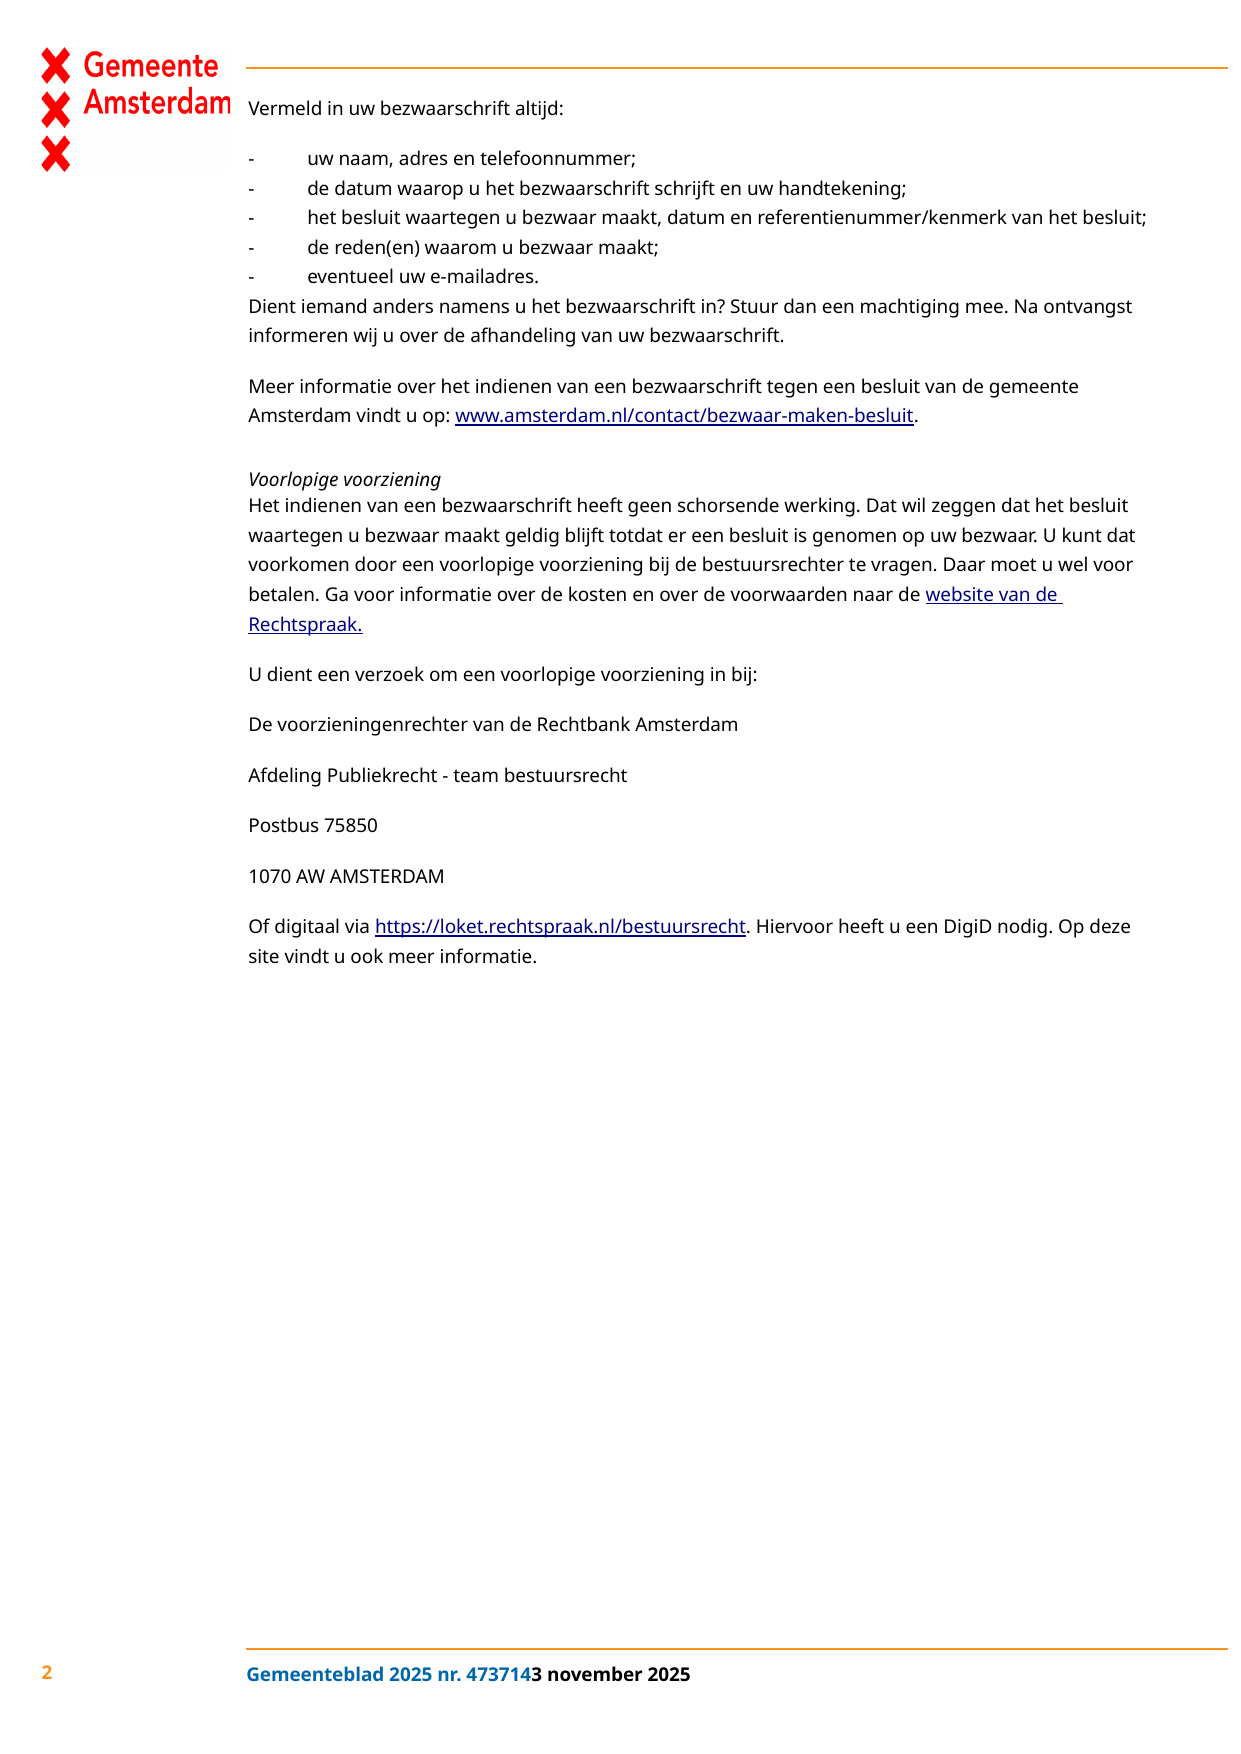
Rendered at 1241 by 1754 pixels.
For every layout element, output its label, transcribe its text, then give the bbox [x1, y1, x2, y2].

picture [41, 47, 231, 172]
text U dient een verzoek om een voorlopige voorziening in bij: [248, 661, 1152, 687]
list eventueel uw e-mailadres. [248, 263, 1152, 289]
text Dient iemand anders namens u het bezwaarschrift in? Stuur dan een machtiging mee. Na ontvangst informeren wij u over de afhandeling van uw bezwaarschrift. [248, 293, 1152, 348]
list de reden(en) waarom u bezwaar maakt; [248, 234, 1152, 260]
text Postbus 75850 [248, 812, 1152, 838]
list uw naam, adres en telefoonnummer; [248, 145, 1152, 171]
text Afdeling Publiekrecht - team bestuursrecht [248, 762, 1152, 788]
text Voorlopige voorziening [248, 467, 1152, 492]
text Vermeld in uw bezwaarschrift altijd: [248, 95, 1152, 121]
text 1070 AW AMSTERDAM [248, 863, 1152, 888]
list de datum waarop u het bezwaarschrift schrijft en uw handtekening; [248, 175, 1152, 201]
text Het indienen van een bezwaarschrift heeft geen schorsende werking. Dat wil zeggen dat het besluit waartegen u bezwaar maakt geldig blijft totdat er een besluit is genomen op uw bezwaar. U kunt dat voorkomen door een voorlopige voorziening bij de bestuursrechter te vragen. Daar moet u wel voor betalen. Ga voor informatie over de kosten en over de voorwaarden naar de website van de Rechtspraak. [248, 492, 1152, 636]
text Of digitaal via https://loket.rechtspraak.nl/bestuursrecht. Hiervoor heeft u een DigiD nodig. Op deze site vindt u ook meer informatie. [248, 913, 1152, 968]
list het besluit waartegen u bezwaar maakt, datum en referentienummer/kenmerk van het besluit; [248, 204, 1152, 230]
text De voorzieningenrechter van de Rechtbank Amsterdam [248, 712, 1152, 737]
text Meer informatie over het indienen van een bezwaarschrift tegen een besluit van de gemeente Amsterdam vindt u op: www.amsterdam.nl/contact/bezwaar-maken-besluit. [248, 373, 1152, 428]
